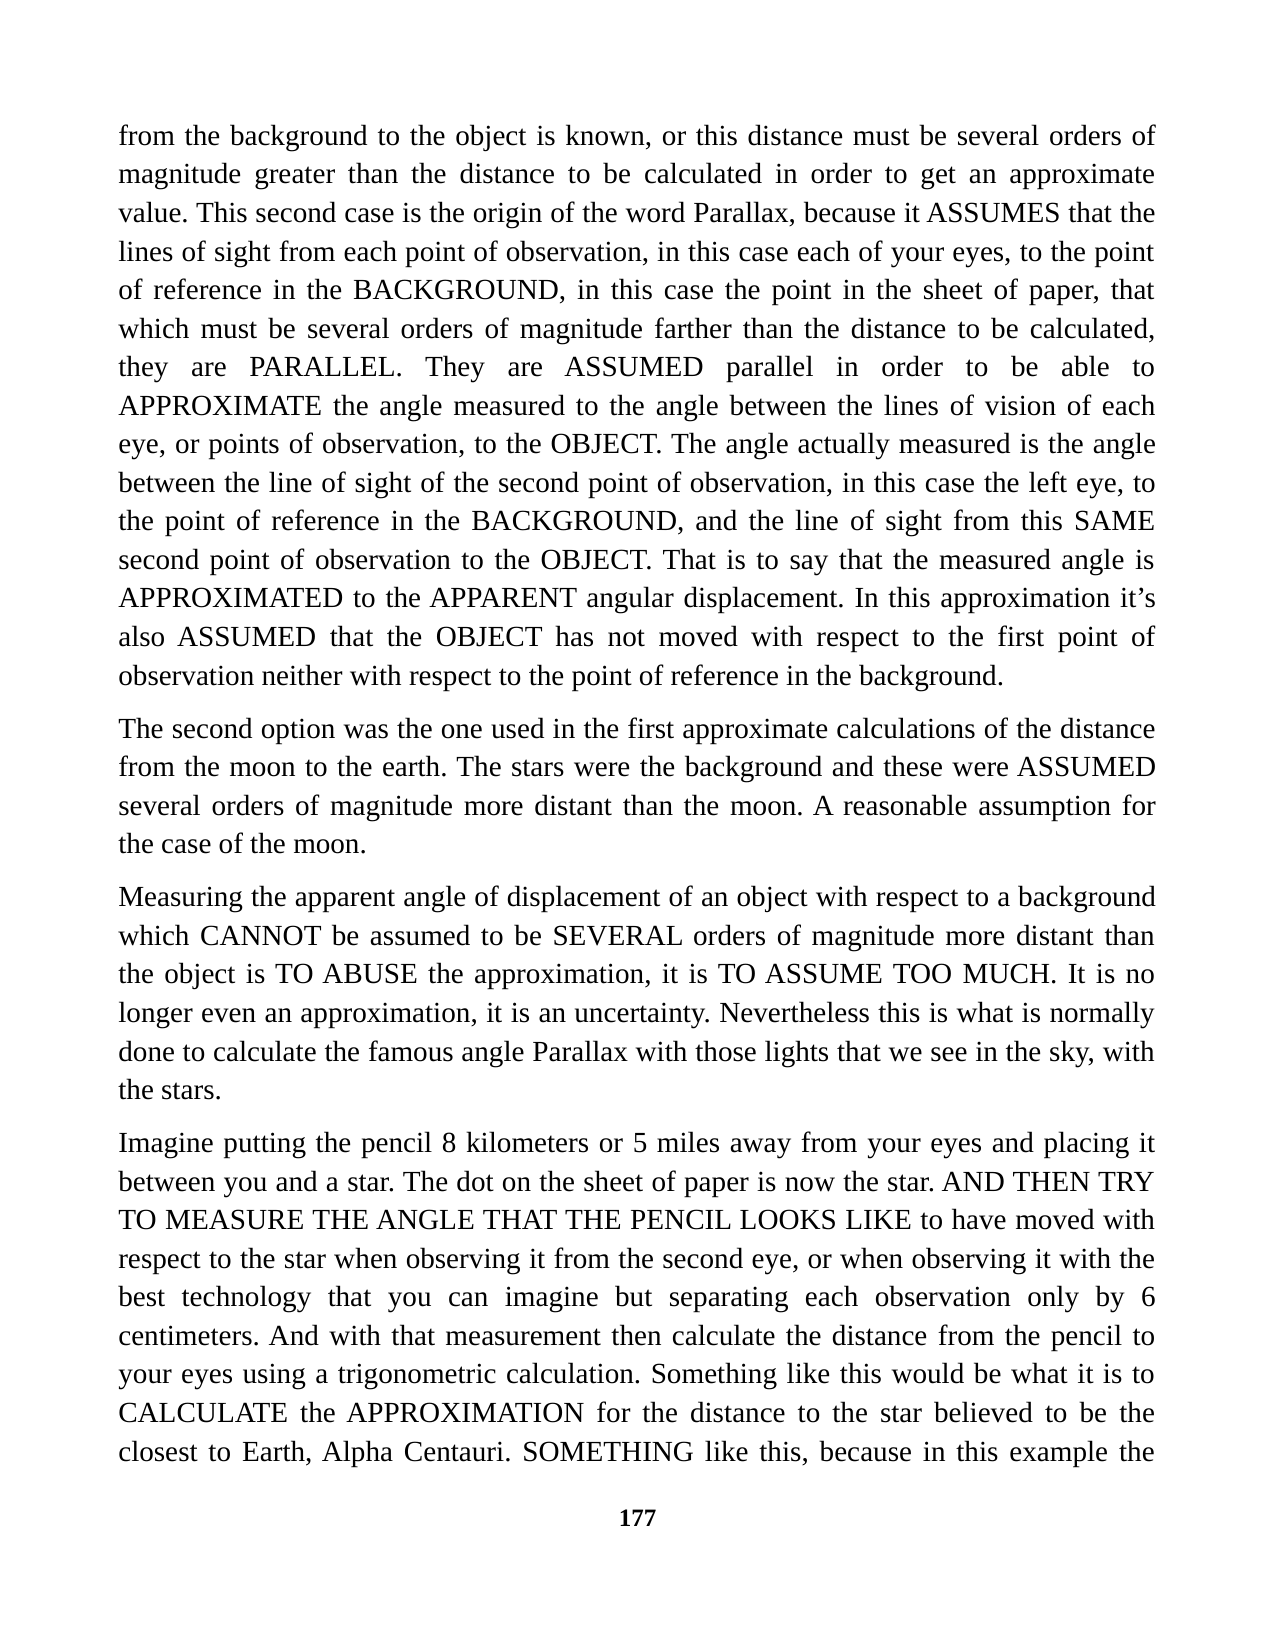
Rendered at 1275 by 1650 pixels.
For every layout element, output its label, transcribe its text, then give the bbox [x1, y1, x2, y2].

text from the background to the object is known, or this distance must be several orders of magnitude greater than the distance to be calculated in order to get an approximate value. This second case is the origin of the word Parallax, because it ASSUMES that the lines of sight from each point of observation, in this case each of your eyes, to the point of reference in the BACKGROUND, in this case the point in the sheet of paper, that which must be several orders of magnitude farther than the distance to be calculated, they are PARALLEL. They are ASSUMED parallel in order to be able to APPROXIMATE the angle measured to the angle between the lines of vision of each eye, or points of observation, to the OBJECT. The angle actually measured is the angle between the line of sight of the second point of observation, in this case the left eye, to the point of reference in the BACKGROUND, and the line of sight from this SAME second point of observation to the OBJECT. That is to say that the measured angle is APPROXIMATED to the APPARENT angular displacement. In this approximation it’s also ASSUMED that the OBJECT has not moved with respect to the first point of observation neither with respect to the point of reference in the background. [118, 118, 1157, 691]
text The second option was the one used in the first approximate calculations of the distance from the moon to the earth. The stars were the background and these were ASSUMED several orders of magnitude more distant than the moon. A reasonable assumption for the case of the moon. [118, 711, 1157, 860]
text Imagine putting the pencil 8 kilometers or 5 miles away from your eyes and placing it between you and a star. The dot on the sheet of paper is now the star. AND THEN TRY TO MEASURE THE ANGLE THAT THE PENCIL LOOKS LIKE to have moved with respect to the star when observing it from the second eye, or when observing it with the best technology that you can imagine but separating each observation only by 6 centimeters. And with that measurement then calculate the distance from the pencil to your eyes using a trigonometric calculation. Something like this would be what it is to CALCULATE the APPROXIMATION for the distance to the star believed to be the closest to Earth, Alpha Centauri. SOMETHING like this, because in this example the [118, 1125, 1157, 1467]
text Measuring the apparent angle of displacement of an object with respect to a background which CANNOT be assumed to be SEVERAL orders of magnitude more distant than the object is TO ABUSE the approximation, it is TO ASSUME TOO MUCH. It is no longer even an approximation, it is an uncertainty. Nevertheless this is what is normally done to calculate the famous angle Parallax with those lights that we see in the sky, with the stars. [118, 879, 1157, 1106]
